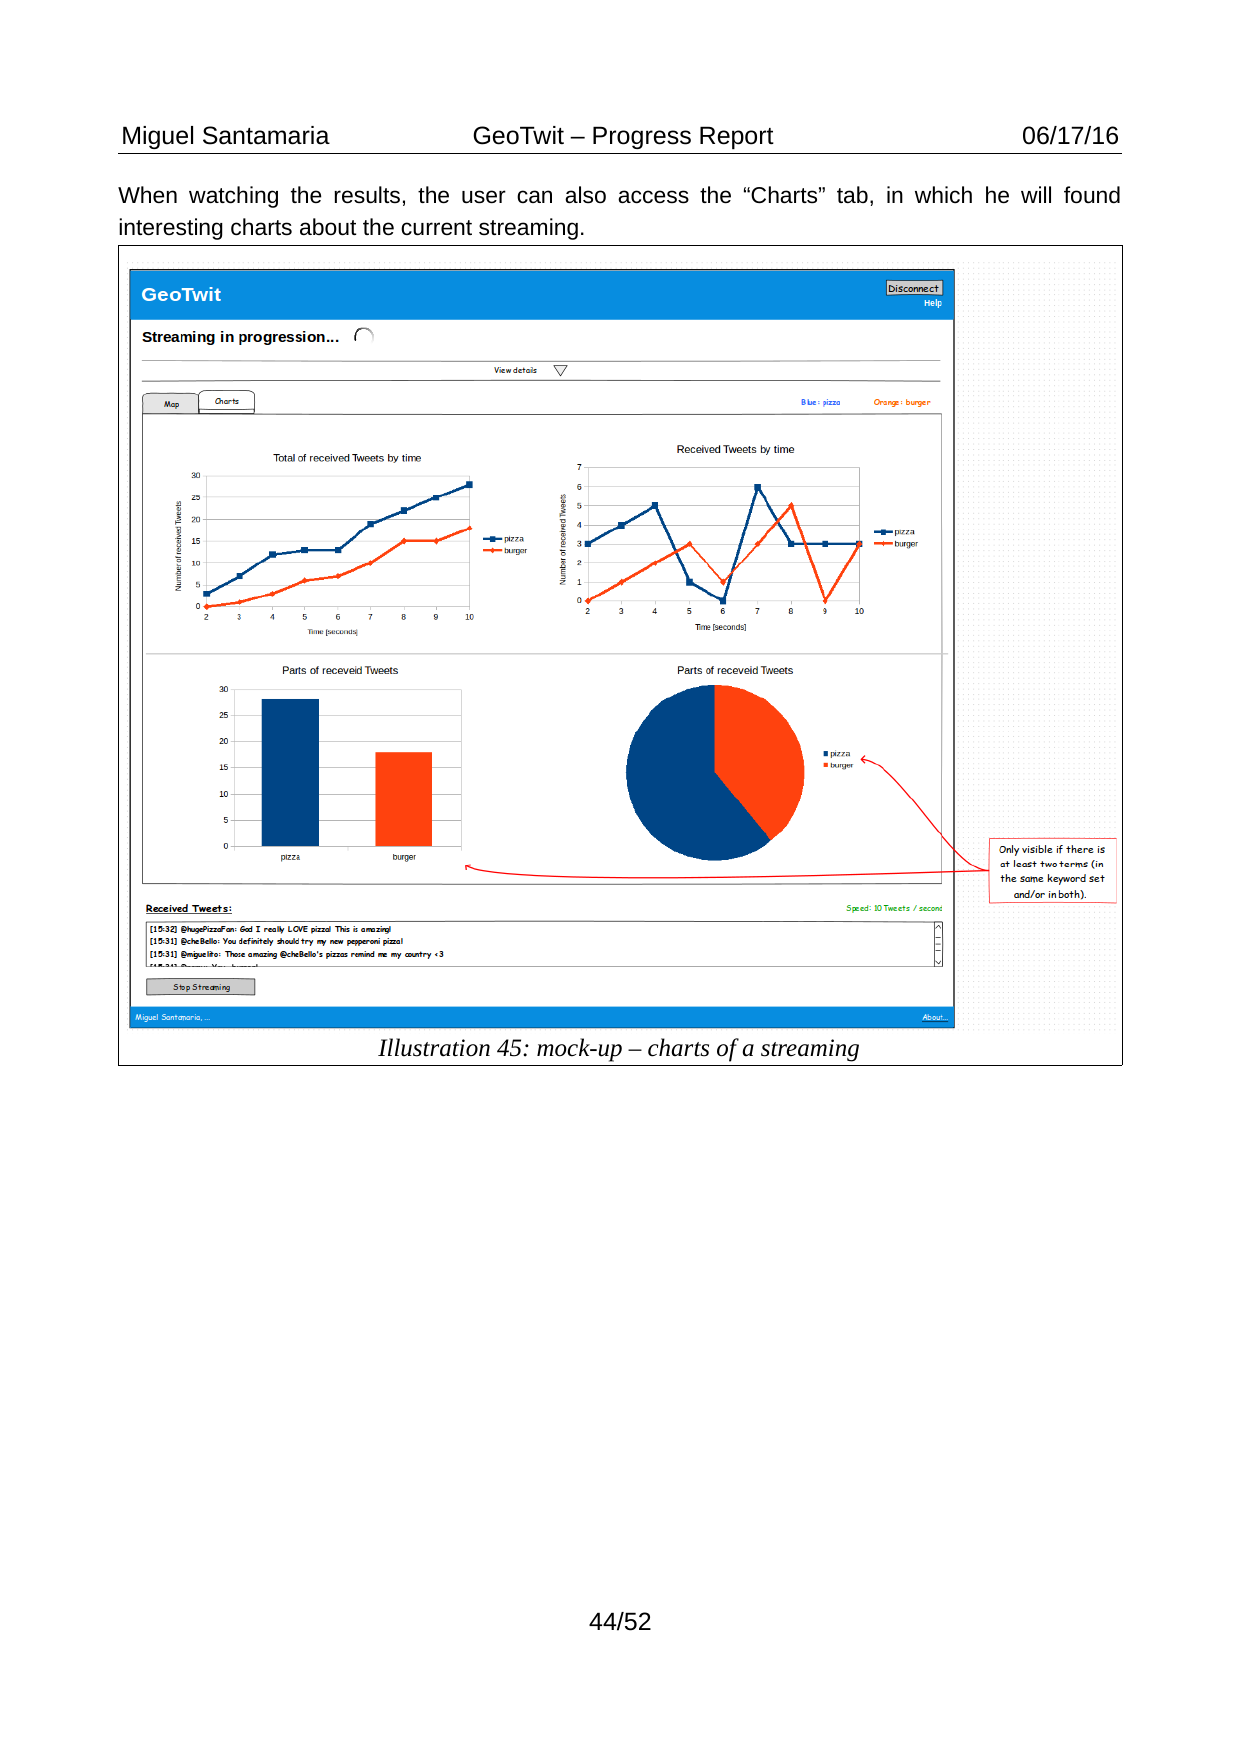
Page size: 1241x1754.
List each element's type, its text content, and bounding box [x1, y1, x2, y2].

text Illustration 45: mock-up – charts of a streaming [121, 1034, 1119, 1062]
picture [123, 261, 1117, 1034]
text When watching the results, the user can also access the “Charts” tab, in which he will found interesting charts about the current streaming. [118, 182, 1122, 240]
